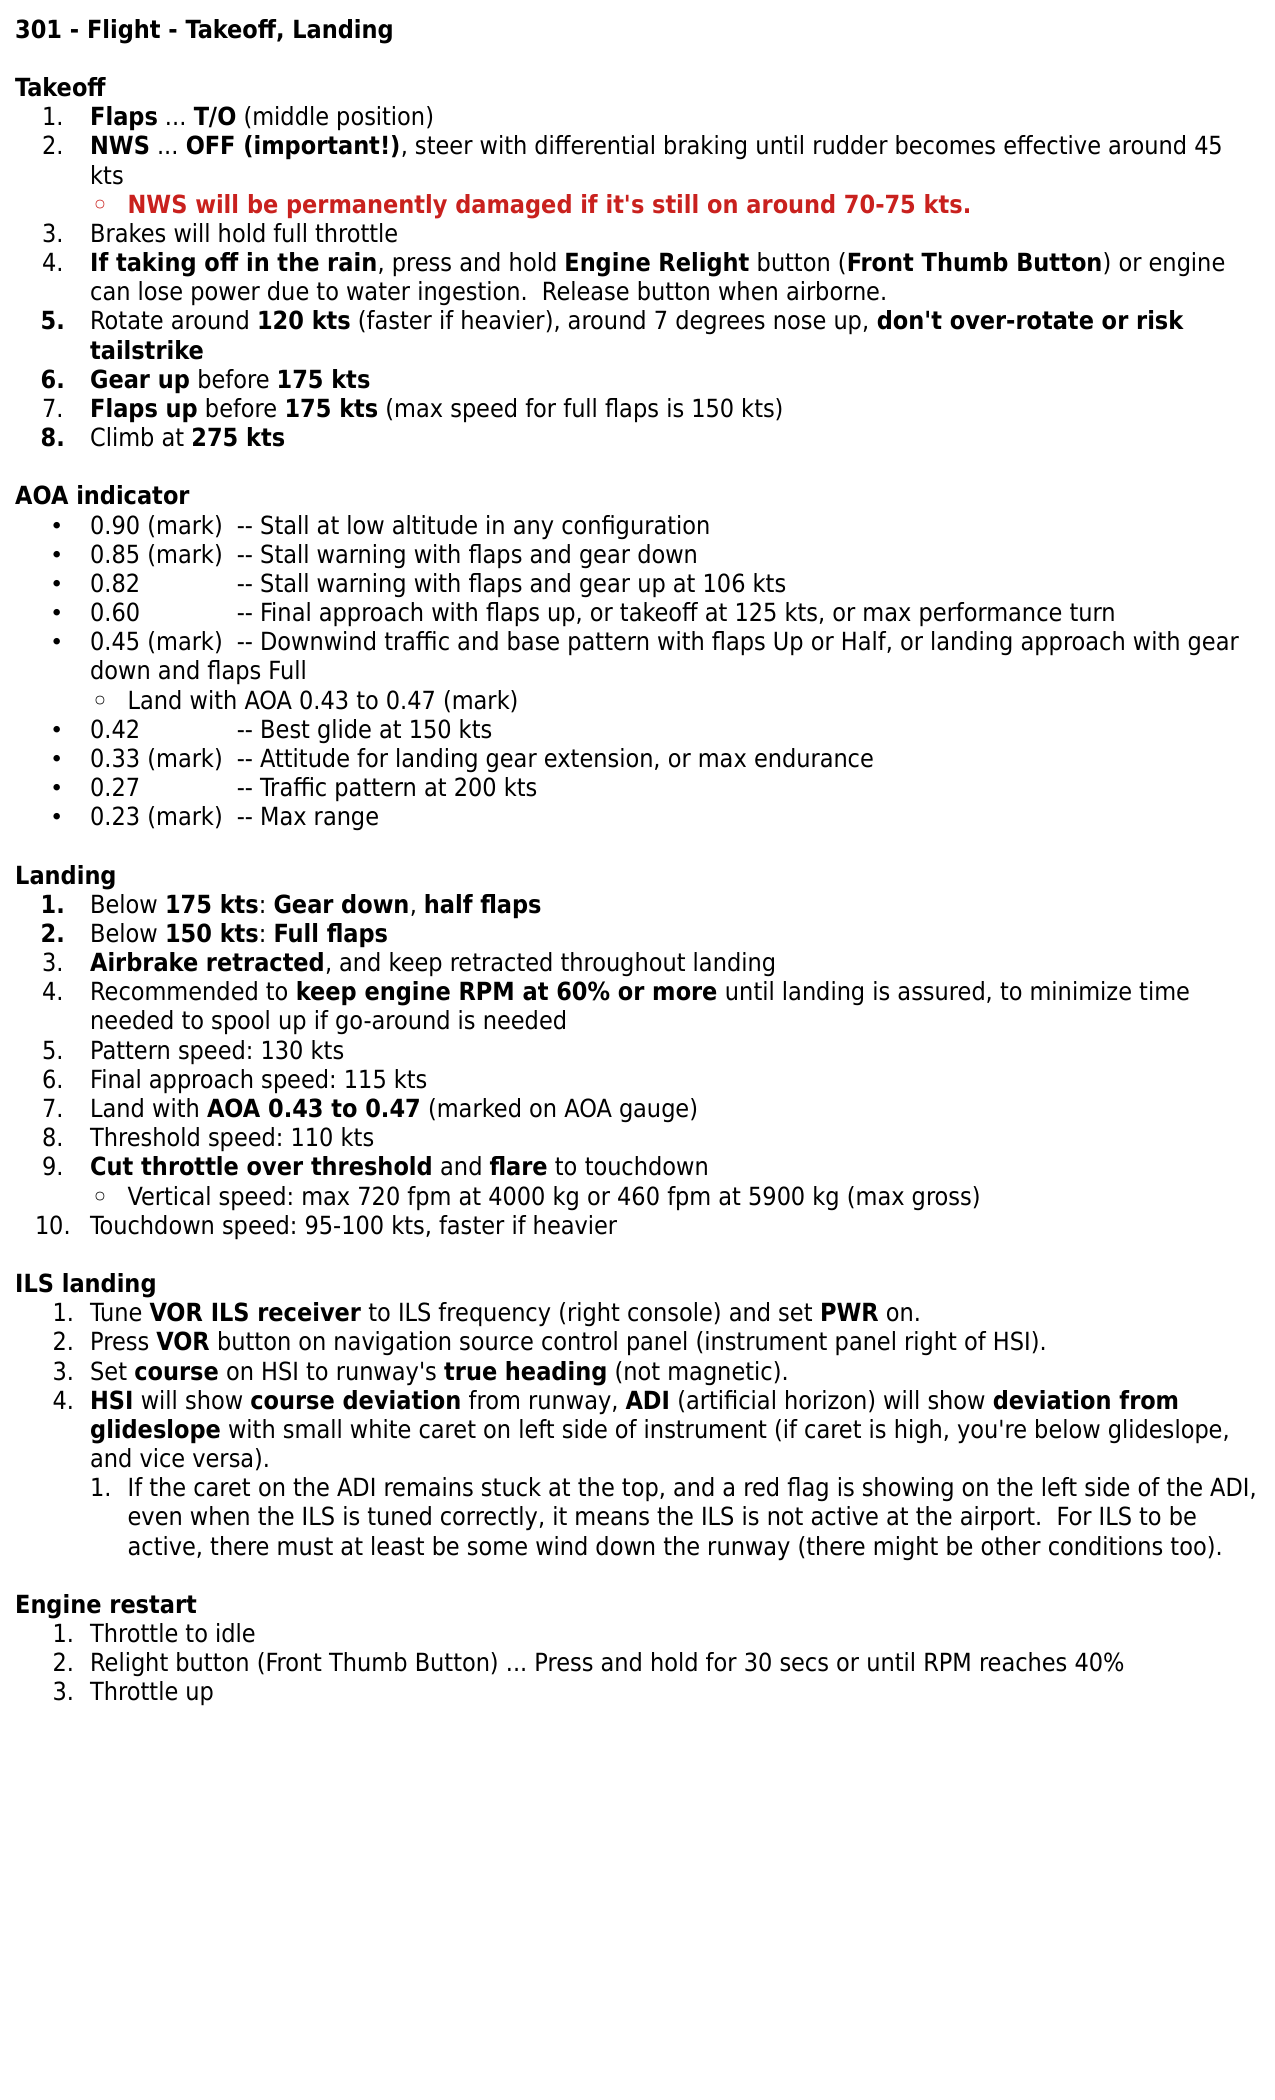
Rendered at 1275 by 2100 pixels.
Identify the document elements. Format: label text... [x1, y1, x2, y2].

list Brakes will hold full throttle [52, 219, 1260, 248]
text Takeoff [15, 73, 1260, 102]
list Flaps up before 175 kts (max speed for full flaps is 150 kts) [52, 394, 1260, 423]
list HSI will show course deviation from runway, ADI (artificial horizon) will show deviation from glideslope with small white caret on left side of instrument (if caret is high, you're below glideslope, and vice versa). [52, 1386, 1260, 1473]
list If taking off in the rain, press and hold Engine Relight button (Front Thumb Button) or engine can lose power due to water ingestion. Release button when airborne. [52, 248, 1260, 307]
list 0.60 -- Final approach with flaps up, or takeoff at 125 kts, or max performance turn [52, 598, 1260, 627]
list Throttle up [52, 1677, 1260, 1707]
list 0.23 (mark) -- Max range [52, 802, 1260, 832]
list Relight button (Front Thumb Button) ... Press and hold for 30 secs or until RPM reaches 40% [52, 1648, 1260, 1677]
text AOA indicator [15, 482, 1260, 511]
list Airbrake retracted, and keep retracted throughout landing [52, 948, 1260, 977]
list 0.90 (mark) -- Stall at low altitude in any configuration [52, 511, 1260, 540]
list Tune VOR ILS receiver to ILS frequency (right console) and set PWR on. [52, 1298, 1260, 1327]
list Touchdown speed: 95-100 kts, faster if heavier [52, 1211, 1260, 1240]
list Below 175 kts: Gear down, half flaps [52, 890, 1260, 919]
list Final approach speed: 115 kts [52, 1065, 1260, 1094]
list Cut throttle over threshold and flare to touchdown [52, 1152, 1260, 1182]
list Land with AOA 0.43 to 0.47 (marked on AOA gauge) [52, 1094, 1260, 1123]
list Gear up before 175 kts [52, 365, 1260, 394]
list Rotate around 120 kts (faster if heavier), around 7 degrees nose up, don't over-rotate or risk tailstrike [52, 307, 1260, 365]
list 0.27 -- Traffic pattern at 200 kts [52, 773, 1260, 802]
list Throttle to idle [52, 1619, 1260, 1648]
list 0.45 (mark) -- Downwind traffic and base pattern with flaps Up or Half, or landing approach with gear down and flaps Full [52, 627, 1260, 686]
text Engine restart [15, 1590, 1260, 1619]
list Land with AOA 0.43 to 0.47 (mark) [90, 686, 1260, 715]
list Flaps ... T/O (middle position) [52, 102, 1260, 132]
list Recommended to keep engine RPM at 60% or more until landing is assured, to minimize time needed to spool up if go-around is needed [52, 977, 1260, 1036]
list Threshold speed: 110 kts [52, 1123, 1260, 1152]
list Vertical speed: max 720 fpm at 4000 kg or 460 fpm at 5900 kg (max gross) [90, 1182, 1260, 1211]
text ILS landing [15, 1269, 1260, 1298]
list Below 150 kts: Full flaps [52, 919, 1260, 948]
list 0.33 (mark) -- Attitude for landing gear extension, or max endurance [52, 744, 1260, 773]
list Pattern speed: 130 kts [52, 1036, 1260, 1065]
list 0.82 -- Stall warning with flaps and gear up at 106 kts [52, 569, 1260, 598]
list If the caret on the ADI remains stuck at the top, and a red flag is showing on the left side of the ADI, even when the ILS is tuned correctly, it means the ILS is not active at the airport. For ILS to be active, there must at least be some wind down the runway (there might be other conditions too). [90, 1473, 1260, 1561]
text Landing [15, 861, 1260, 890]
list NWS ... OFF (important!), steer with differential braking until rudder becomes effective around 45 kts [52, 132, 1260, 190]
list 0.42 -- Best glide at 150 kts [52, 715, 1260, 744]
list Press VOR button on navigation source control panel (instrument panel right of HSI). [52, 1327, 1260, 1357]
text 301 - Flight - Takeoff, Landing [15, 15, 1260, 44]
list 0.85 (mark) -- Stall warning with flaps and gear down [52, 540, 1260, 569]
list Climb at 275 kts [52, 423, 1260, 452]
list Set course on HSI to runway's true heading (not magnetic). [52, 1357, 1260, 1386]
list NWS will be permanently damaged if it's still on around 70-75 kts. [90, 190, 1260, 219]
